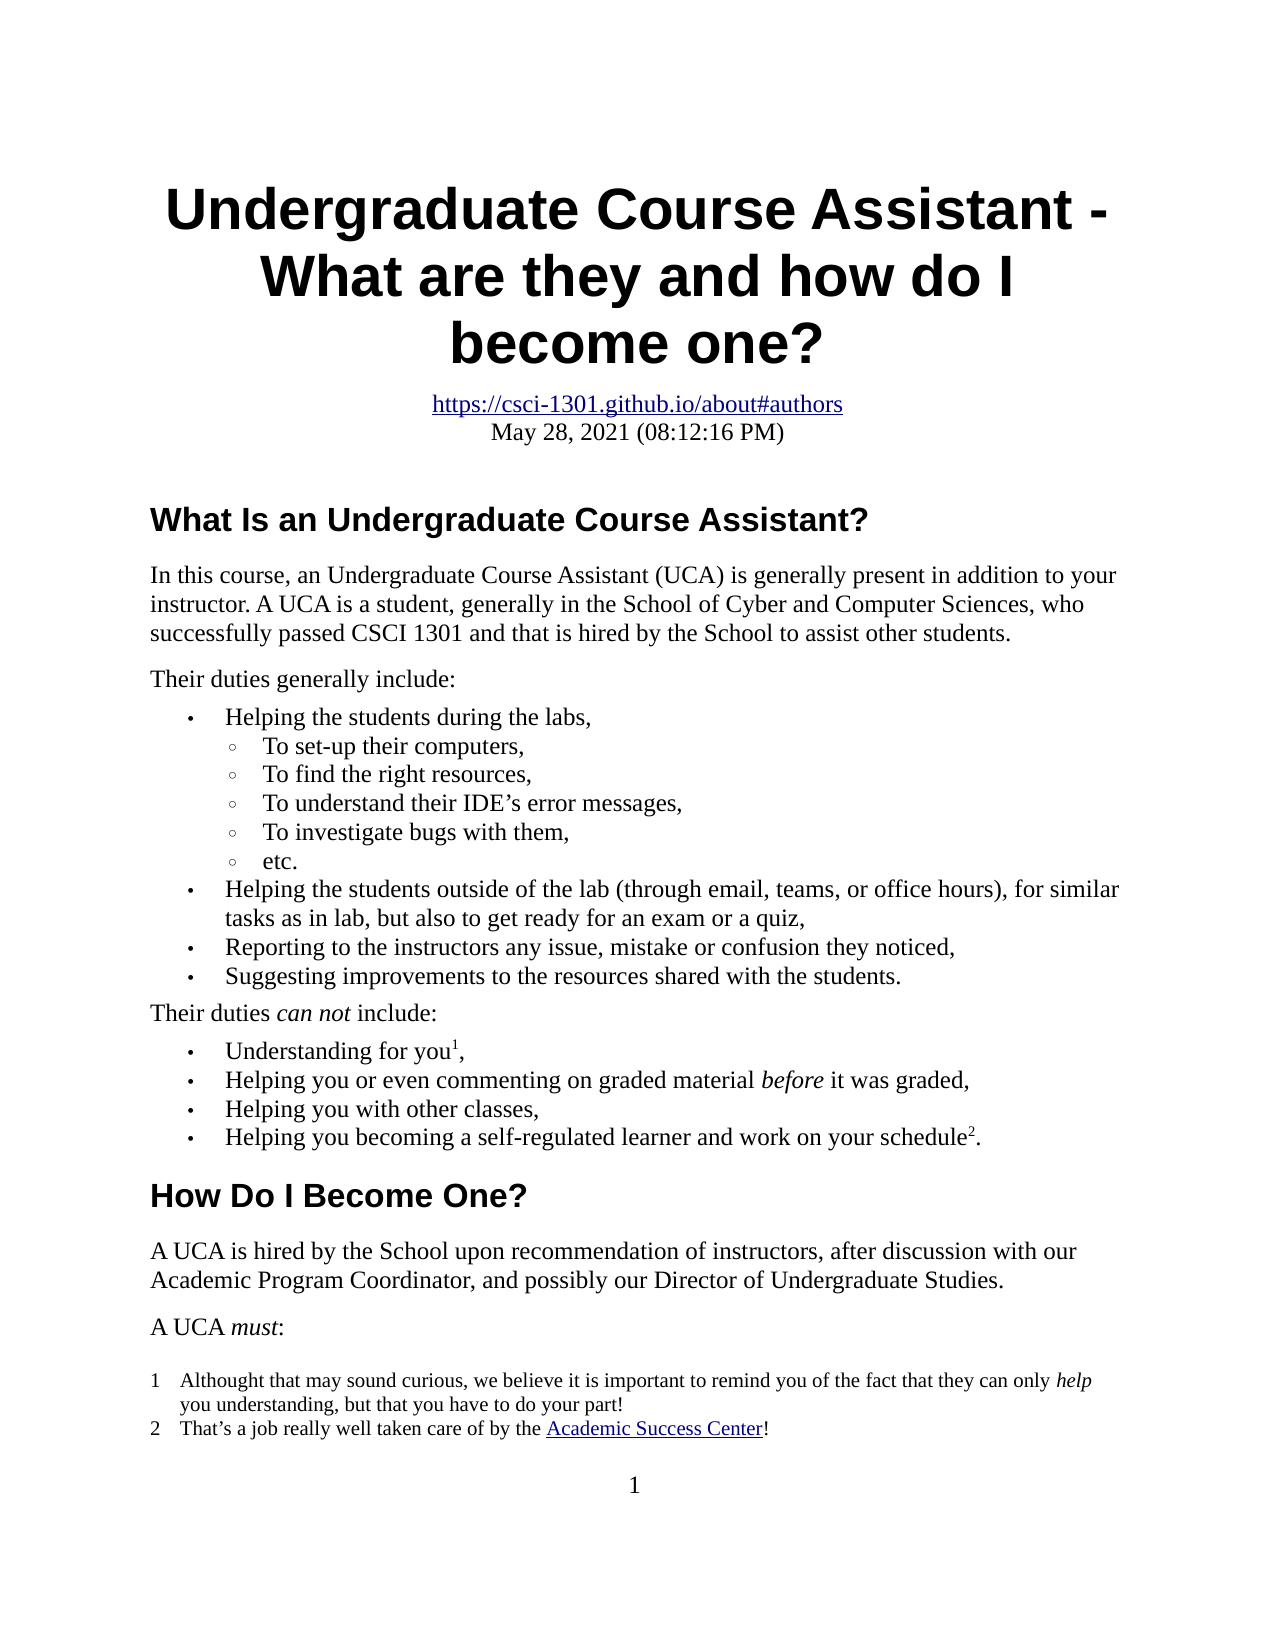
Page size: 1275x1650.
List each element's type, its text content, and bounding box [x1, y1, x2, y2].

list Helping you becoming a self-regulated learner and work on your schedule. [187, 1122, 1125, 1151]
list Helping you or even commenting on graded material before it was graded, [187, 1065, 1125, 1094]
text Their duties generally include: [150, 664, 1125, 693]
list Helping you with other classes, [187, 1094, 1125, 1122]
list Helping the students outside of the lab (through email, teams, or office hours), for similar tasks as in lab, but also to get ready for an exam or a quiz, [187, 874, 1125, 932]
list To set-up their computers, [225, 731, 1125, 759]
list Helping the students during the labs, [187, 702, 1125, 731]
list That’s a job really well taken care of by the Academic Success Center! [150, 1416, 1125, 1440]
list To investigate bugs with them, [225, 817, 1125, 846]
subtitle What Is an Undergraduate Course Assistant? [150, 500, 1125, 539]
text May 28, 2021 (08:12:16 PM) [150, 417, 1125, 446]
title Undergraduate Course Assistant - What are they and how do I become one? [150, 175, 1125, 376]
text Their duties can not include: [150, 998, 1125, 1027]
list Althought that may sound curious, we believe it is important to remind you of the fact that they can only help you understanding, but that you have to do your part! [150, 1368, 1125, 1416]
list etc. [225, 846, 1125, 874]
list To understand their IDE’s error messages, [225, 788, 1125, 817]
subtitle How Do I Become One? [150, 1176, 1125, 1215]
list Reporting to the instructors any issue, mistake or confusion they noticed, [187, 932, 1125, 961]
list Suggesting improvements to the resources shared with the students. [187, 961, 1125, 989]
text A UCA must: [150, 1312, 1125, 1340]
text A UCA is hired by the School upon recommendation of instructors, after discussion with our Academic Program Coordinator, and possibly our Director of Undergraduate Studies. [150, 1236, 1125, 1294]
text https://csci-1301.github.io/about#authors [150, 389, 1125, 417]
text In this course, an Undergraduate Course Assistant (UCA) is generally present in addition to your instructor. A UCA is a student, generally in the School of Cyber and Computer Sciences, who successfully passed CSCI 1301 and that is hired by the School to assist other students. [150, 560, 1125, 646]
list To find the right resources, [225, 759, 1125, 788]
list Understanding for you, [187, 1036, 1125, 1065]
